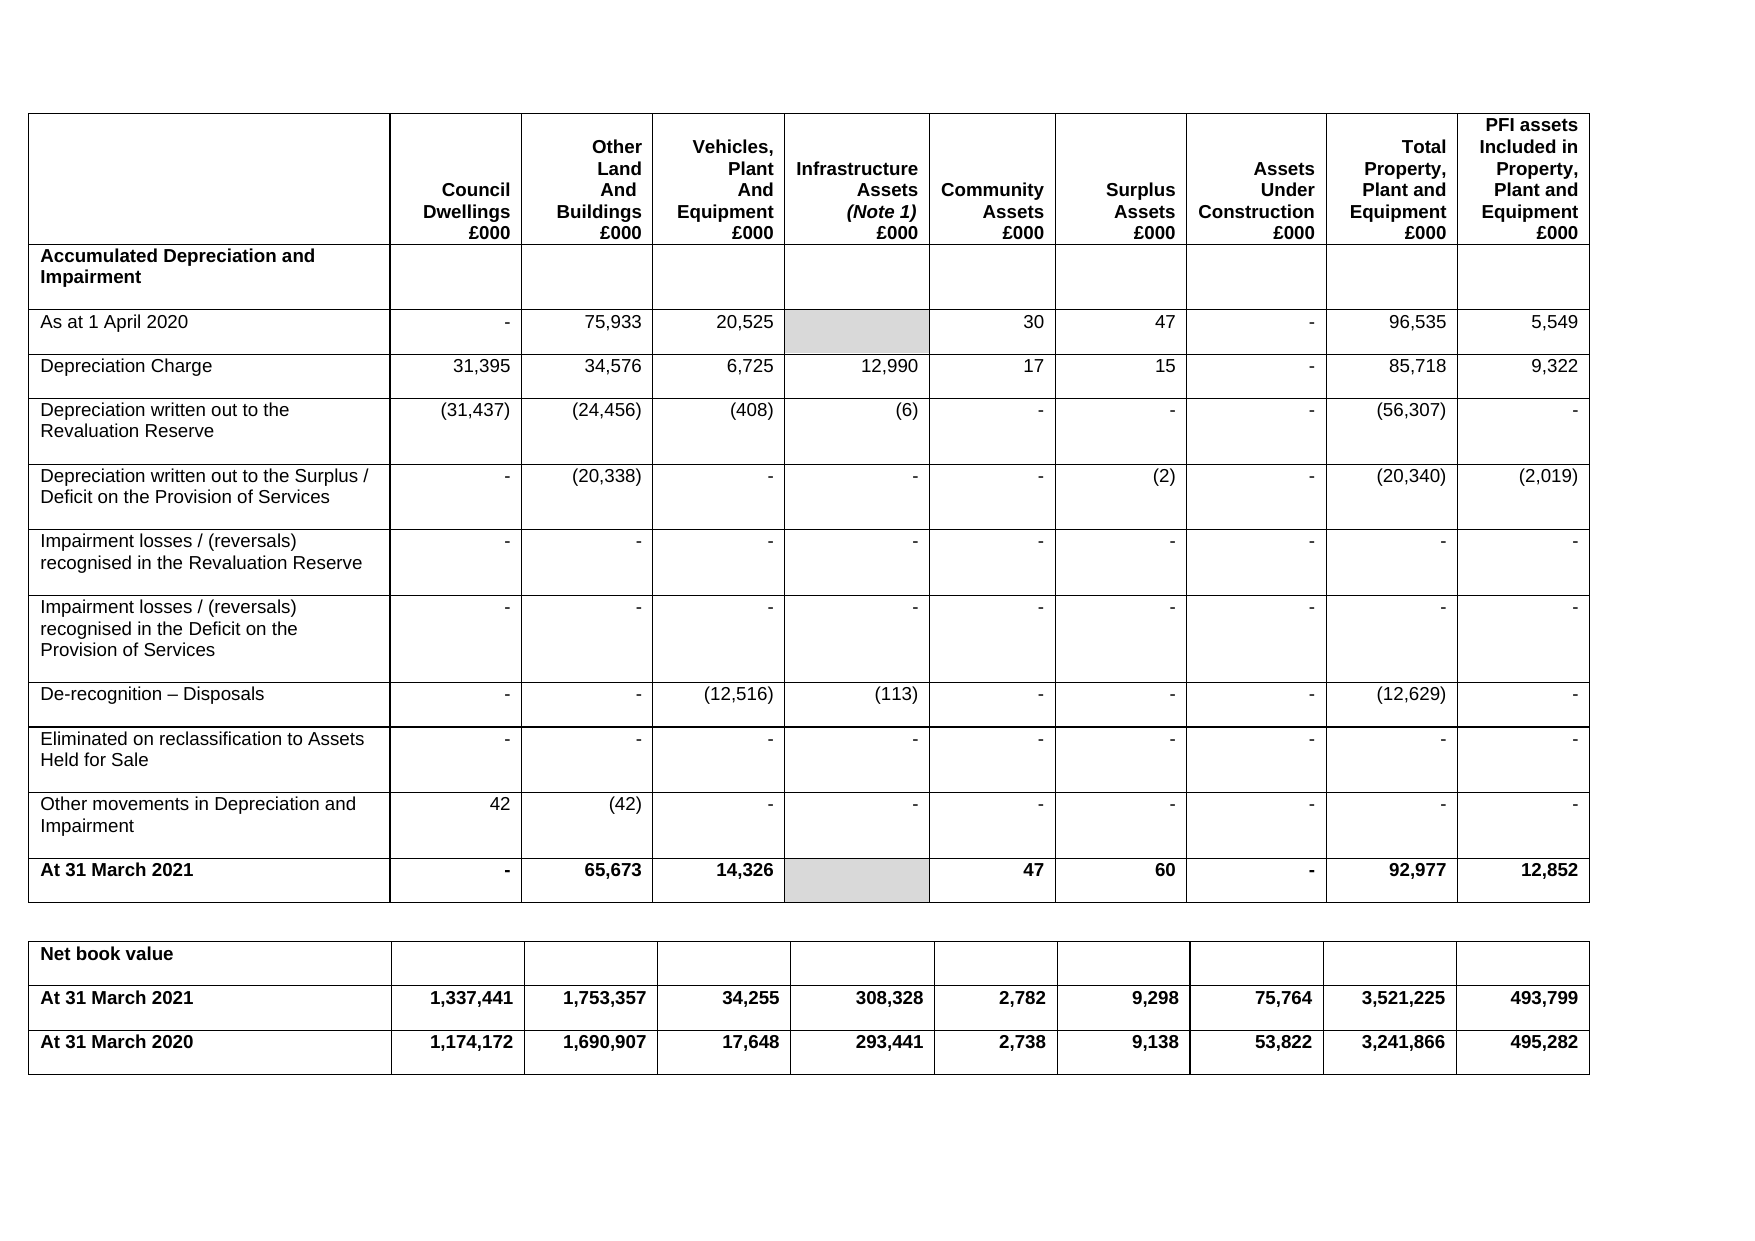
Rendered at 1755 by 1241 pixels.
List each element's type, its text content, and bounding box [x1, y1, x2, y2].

table_cell - [930, 683, 1055, 726]
table_cell 6,725 [653, 355, 784, 398]
table_cell - [1458, 596, 1589, 682]
table_cell 65,673 [522, 859, 652, 902]
table_cell - [391, 728, 521, 792]
table_cell 1,337,441 [392, 986, 524, 1029]
table_cell - [785, 728, 929, 792]
table_cell 5,549 [1458, 310, 1589, 353]
table_cell - [930, 465, 1055, 529]
table_cell - [1056, 728, 1186, 792]
table_cell - [1056, 399, 1186, 463]
table_cell 12,852 [1458, 859, 1589, 902]
table_cell - [785, 596, 929, 682]
table_cell [653, 245, 784, 309]
table_cell [930, 245, 1055, 309]
table_cell 293,441 [791, 1031, 934, 1074]
table_cell - [1187, 355, 1326, 398]
table_cell - [1458, 793, 1589, 858]
table_cell Depreciation written out to the Revaluation Reserve [29, 399, 389, 463]
table_cell 31,395 [391, 355, 521, 398]
table_cell (6) [785, 399, 929, 463]
table_header Other Land And Buildings £000 [522, 114, 652, 244]
table_header [525, 942, 657, 985]
table_cell - [930, 596, 1055, 682]
table_cell Other movements in Depreciation and Impairment [29, 793, 389, 858]
table_cell Depreciation Charge [29, 355, 389, 398]
table_cell 308,328 [791, 986, 934, 1029]
table_cell At 31 March 2021 [29, 986, 391, 1029]
table_cell 17 [930, 355, 1055, 398]
table_header [1457, 942, 1589, 985]
table_cell 495,282 [1457, 1031, 1589, 1074]
table_cell - [653, 728, 784, 792]
table_cell - [391, 530, 521, 595]
table_cell - [653, 530, 784, 595]
table_header [1324, 942, 1456, 985]
table_cell - [1327, 530, 1457, 595]
table_cell [391, 245, 521, 309]
table_header Community Assets £000 [930, 114, 1055, 244]
table_cell - [1187, 683, 1326, 726]
table_cell - [1187, 793, 1326, 858]
table_header Infrastructure Assets (Note 1) £000 [785, 114, 929, 244]
table_cell - [653, 793, 784, 858]
table_cell - [1187, 728, 1326, 792]
table_cell 15 [1056, 355, 1186, 398]
table_cell 42 [391, 793, 521, 858]
table_cell [785, 859, 929, 902]
table_cell - [1458, 399, 1589, 463]
table_header [658, 942, 790, 985]
table_cell 47 [930, 859, 1055, 902]
table_cell Impairment losses / (reversals) recognised in the Deficit on the Provision of Services [29, 596, 389, 682]
table_header Assets Under Construction £000 [1187, 114, 1326, 244]
table_header Vehicles, Plant And Equipment £000 [653, 114, 784, 244]
table_cell - [1187, 859, 1326, 902]
table_cell - [1458, 683, 1589, 726]
table_header Surplus Assets £000 [1056, 114, 1186, 244]
table_cell At 31 March 2020 [29, 1031, 391, 1074]
table_cell - [1056, 530, 1186, 595]
table_cell (408) [653, 399, 784, 463]
table_cell - [1187, 399, 1326, 463]
table_cell [1458, 245, 1589, 309]
table_cell [785, 310, 929, 353]
table_cell - [1056, 683, 1186, 726]
table_cell - [930, 530, 1055, 595]
table_cell 14,326 [653, 859, 784, 902]
table_cell 3,521,225 [1324, 986, 1456, 1029]
table_cell 75,933 [522, 310, 652, 353]
table_cell (56,307) [1327, 399, 1457, 463]
table_cell 53,822 [1191, 1031, 1323, 1074]
table_cell - [522, 596, 652, 682]
table_cell - [391, 465, 521, 529]
table_cell At 31 March 2021 [29, 859, 389, 902]
table_cell 2,738 [935, 1031, 1057, 1074]
table_header Net book value [29, 942, 391, 985]
table_cell - [1327, 728, 1457, 792]
table_cell [1056, 245, 1186, 309]
table_cell - [522, 530, 652, 595]
table_cell 34,576 [522, 355, 652, 398]
table_header [29, 114, 389, 244]
table_cell 1,753,357 [525, 986, 657, 1029]
table_cell (42) [522, 793, 652, 858]
table_header [1191, 942, 1323, 985]
table_cell (2,019) [1458, 465, 1589, 529]
table_header [791, 942, 934, 985]
table_cell - [1187, 310, 1326, 353]
table_cell 9,322 [1458, 355, 1589, 398]
table_cell Impairment losses / (reversals) recognised in the Revaluation Reserve [29, 530, 389, 595]
table_cell - [653, 596, 784, 682]
table_cell - [1056, 596, 1186, 682]
table_header PFI assets Included in Property, Plant and Equipment £000 [1458, 114, 1589, 244]
table_cell - [522, 683, 652, 726]
table_cell - [1187, 465, 1326, 529]
table_cell - [785, 530, 929, 595]
table_cell - [391, 859, 521, 902]
table_cell (31,437) [391, 399, 521, 463]
table_cell [1327, 245, 1457, 309]
table_cell - [653, 465, 784, 529]
table_cell - [391, 683, 521, 726]
table_cell 17,648 [658, 1031, 790, 1074]
table_cell - [930, 728, 1055, 792]
table_cell [522, 245, 652, 309]
table_cell - [391, 310, 521, 353]
table_cell (2) [1056, 465, 1186, 529]
table_cell - [1327, 793, 1457, 858]
table_header [1058, 942, 1189, 985]
table_cell - [522, 728, 652, 792]
table_cell [785, 245, 929, 309]
table_cell - [391, 596, 521, 682]
table_cell 92,977 [1327, 859, 1457, 902]
table_cell - [1056, 793, 1186, 858]
table_cell 47 [1056, 310, 1186, 353]
table_header Total Property, Plant and Equipment £000 [1327, 114, 1457, 244]
table_cell De-recognition – Disposals [29, 683, 389, 726]
table_cell Eliminated on reclassification to Assets Held for Sale [29, 728, 389, 792]
table_cell 34,255 [658, 986, 790, 1029]
table_cell 75,764 [1191, 986, 1323, 1029]
table_cell - [1458, 530, 1589, 595]
table_cell 1,690,907 [525, 1031, 657, 1074]
table_cell 85,718 [1327, 355, 1457, 398]
table_cell 20,525 [653, 310, 784, 353]
table_cell 30 [930, 310, 1055, 353]
table_cell - [785, 465, 929, 529]
table_cell (20,340) [1327, 465, 1457, 529]
table_header [392, 942, 524, 985]
table_cell - [1187, 530, 1326, 595]
table_cell 12,990 [785, 355, 929, 398]
table_cell 2,782 [935, 986, 1057, 1029]
table_cell 493,799 [1457, 986, 1589, 1029]
table_cell 9,138 [1058, 1031, 1189, 1074]
table_cell 60 [1056, 859, 1186, 902]
table_header [935, 942, 1057, 985]
table_cell (24,456) [522, 399, 652, 463]
table_cell (12,629) [1327, 683, 1457, 726]
table_cell Accumulated Depreciation and Impairment [29, 245, 389, 309]
table_cell As at 1 April 2020 [29, 310, 389, 353]
table_cell 9,298 [1058, 986, 1189, 1029]
table_cell Depreciation written out to the Surplus / Deficit on the Provision of Services [29, 465, 389, 529]
table_cell (113) [785, 683, 929, 726]
table_cell - [1187, 596, 1326, 682]
table_cell - [1458, 728, 1589, 792]
table_cell - [930, 793, 1055, 858]
table_cell - [1327, 596, 1457, 682]
table_cell 3,241,866 [1324, 1031, 1456, 1074]
table_cell (20,338) [522, 465, 652, 529]
table_cell 1,174,172 [392, 1031, 524, 1074]
table_cell - [785, 793, 929, 858]
table_cell [1187, 245, 1326, 309]
table_header Council Dwellings £000 [391, 114, 521, 244]
table_cell (12,516) [653, 683, 784, 726]
table_cell - [930, 399, 1055, 463]
table_cell 96,535 [1327, 310, 1457, 353]
